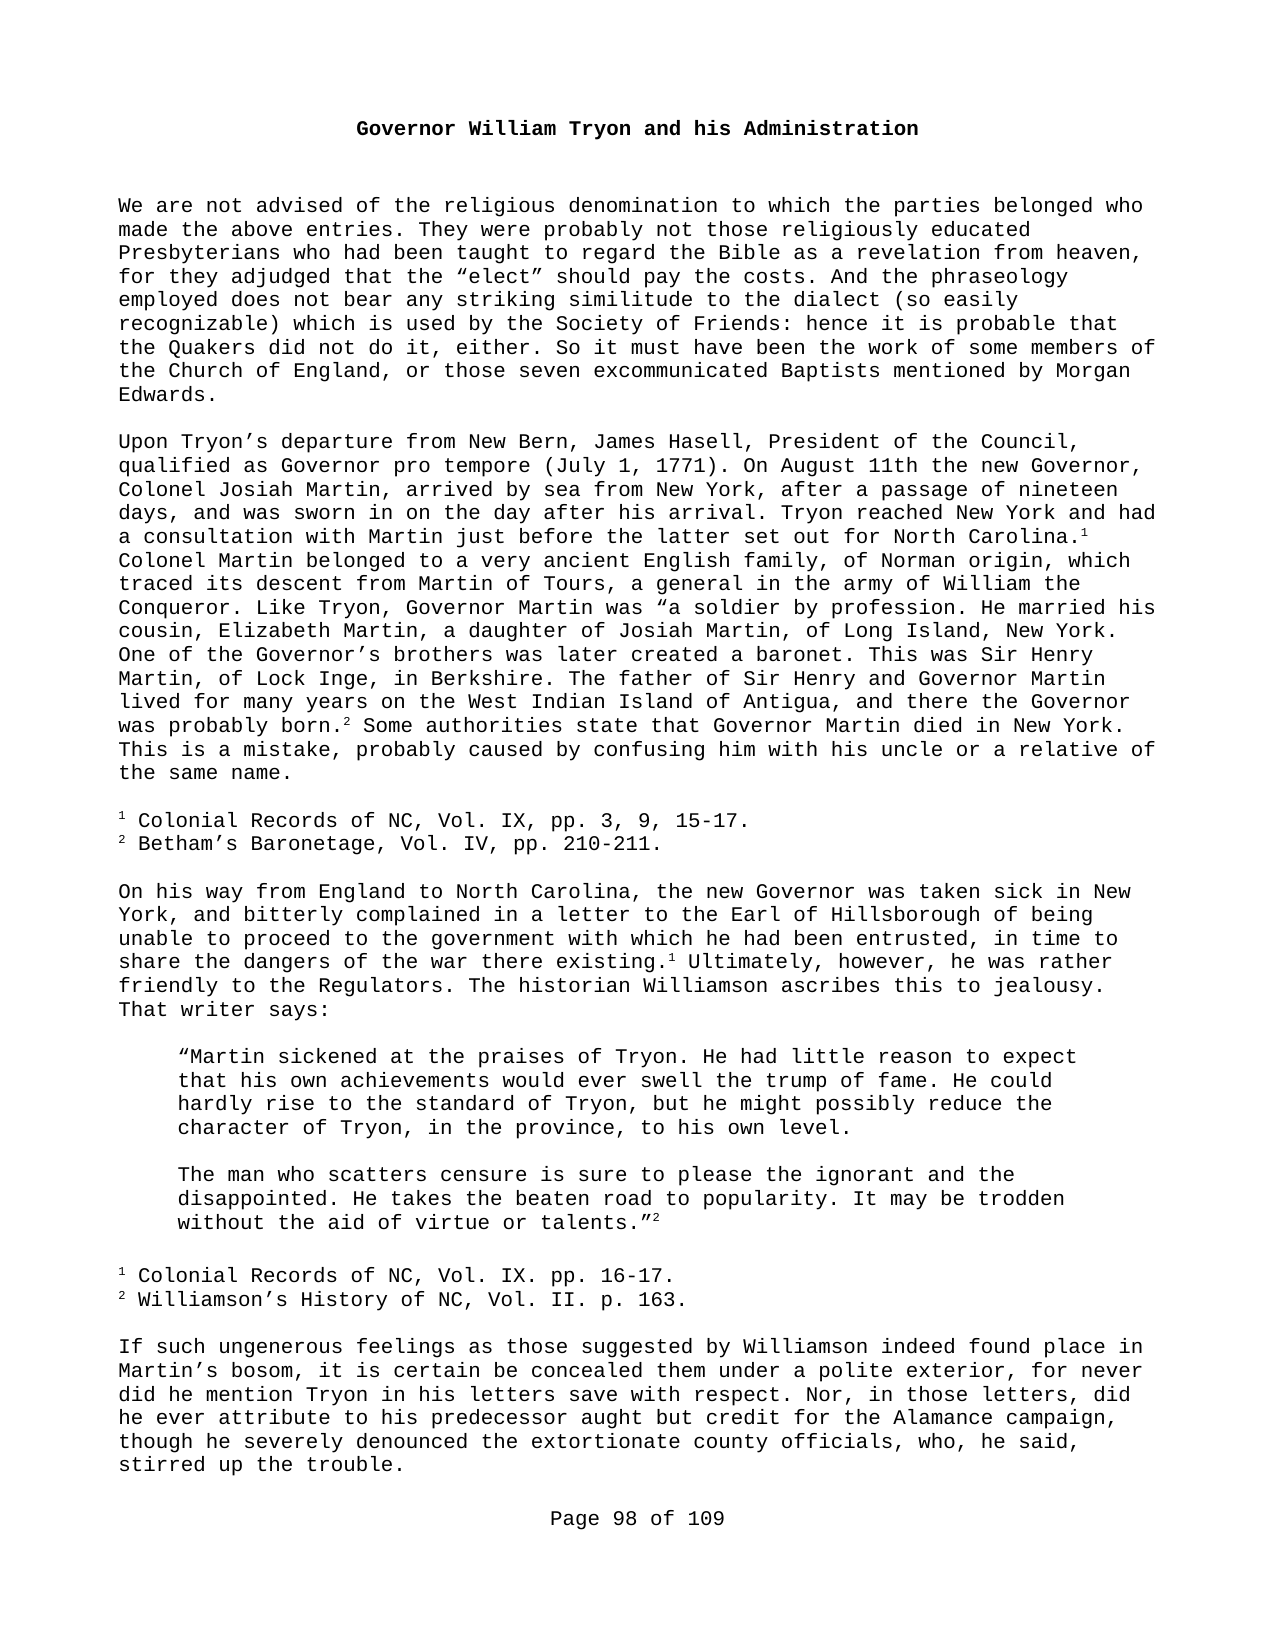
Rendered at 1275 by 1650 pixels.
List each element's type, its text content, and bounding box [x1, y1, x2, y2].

text 2 Williamson’s History of NC, Vol. II. p. 163. [118, 1289, 1157, 1313]
text 1 Colonial Records of NC, Vol. IX, pp. 3, 9, 15-17. [118, 810, 1157, 833]
text 2 Betham’s Baronetage, Vol. IV, pp. 210-211. [118, 833, 1157, 857]
text On his way from England to North Carolina, the new Governor was taken sick in New York, and bitterly complained in a letter to the Earl of Hillsborough of being unable to proceed to the government with which he had been entrusted, in time to share the dangers of the war there existing.1 Ultimately, however, he was rather friendly to the Regulators. The historian Williamson ascribes this to jealousy. That writer says: [118, 881, 1157, 1022]
text If such ungenerous feelings as those suggested by Williamson indeed found place in Martin’s bosom, it is certain be concealed them under a polite exterior, for never did he mention Tryon in his letters save with respect. Nor, in those letters, did he ever attribute to his predecessor aught but credit for the Alamance campaign, though he severely denounced the extortionate county officials, who, he said, stirred up the trouble. [118, 1336, 1157, 1478]
text The man who scatters censure is sure to please the ignorant and the disappointed. He takes the beaten road to popularity. It may be trodden without the aid of virtue or talents.”2 [177, 1164, 1098, 1235]
text “Martin sickened at the praises of Tryon. He had little reason to expect that his own achievements would ever swell the trump of fame. He could hardly rise to the standard of Tryon, but he might possibly reduce the character of Tryon, in the province, to his own level. [177, 1046, 1098, 1141]
text We are not advised of the religious denomination to which the parties belonged who made the above entries. They were probably not those religiously educated Presbyterians who had been taught to regard the Bible as a revelation from heaven, for they adjudged that the “elect” should pay the costs. And the phraseology employed does not bear any striking similitude to the dialect (so easily recognizable) which is used by the Society of Friends: hence it is probable that the Quakers did not do it, either. So it must have been the work of some members of the Church of England, or those seven excommunicated Baptists mentioned by Morgan Edwards. [118, 195, 1157, 408]
text Upon Tryon’s departure from New Bern, James Hasell, President of the Council, qualified as Governor pro tempore (July 1, 1771). On August 11th the new Governor, Colonel Josiah Martin, arrived by sea from New York, after a passage of nineteen days, and was sworn in on the day after his arrival. Tryon reached New York and had a consultation with Martin just before the latter set out for North Carolina.1 Colonel Martin belonged to a very ancient English family, of Norman origin, which traced its descent from Martin of Tours, a general in the army of William the Conqueror. Like Tryon, Governor Martin was “a soldier by profession. He married his cousin, Elizabeth Martin, a daughter of Josiah Martin, of Long Island, New York. One of the Governor’s brothers was later created a baronet. This was Sir Henry Martin, of Lock Inge, in Berkshire. The father of Sir Henry and Governor Martin lived for many years on the West Indian Island of Antigua, and there the Governor was probably born.2 Some authorities state that Governor Martin died in New York. This is a mistake, probably caused by confusing him with his uncle or a relative of the same name. [118, 431, 1157, 786]
text 1 Colonial Records of NC, Vol. IX. pp. 16-17. [118, 1265, 1157, 1289]
